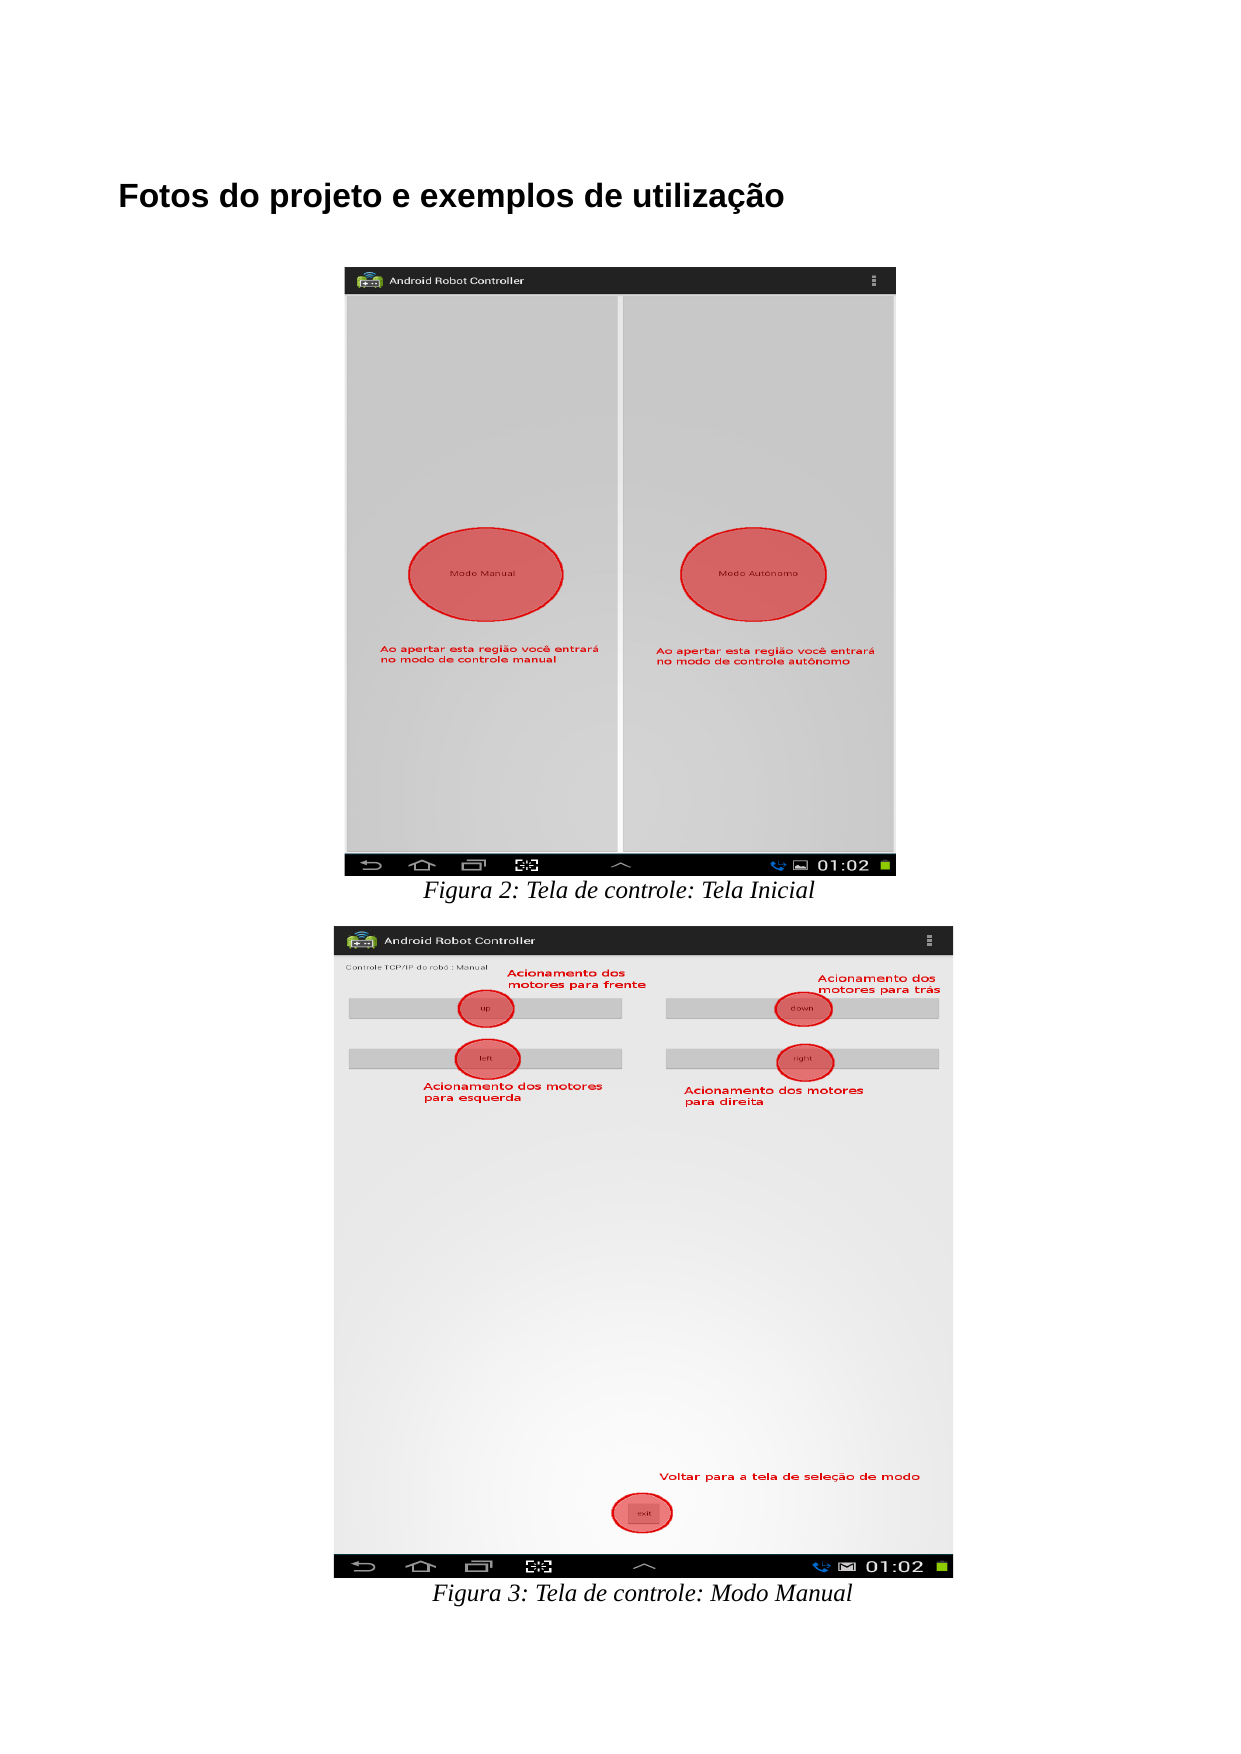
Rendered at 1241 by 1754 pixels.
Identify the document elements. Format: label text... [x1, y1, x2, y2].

text Figura 2: Tela de controle: Tela Inicial [292, 253, 948, 904]
picture [344, 267, 896, 876]
text Figura 3: Tela de controle: Modo Manual [334, 1578, 953, 1606]
subtitle Fotos do projeto e exemplos de utilização [118, 176, 1122, 215]
picture [333, 926, 954, 1578]
